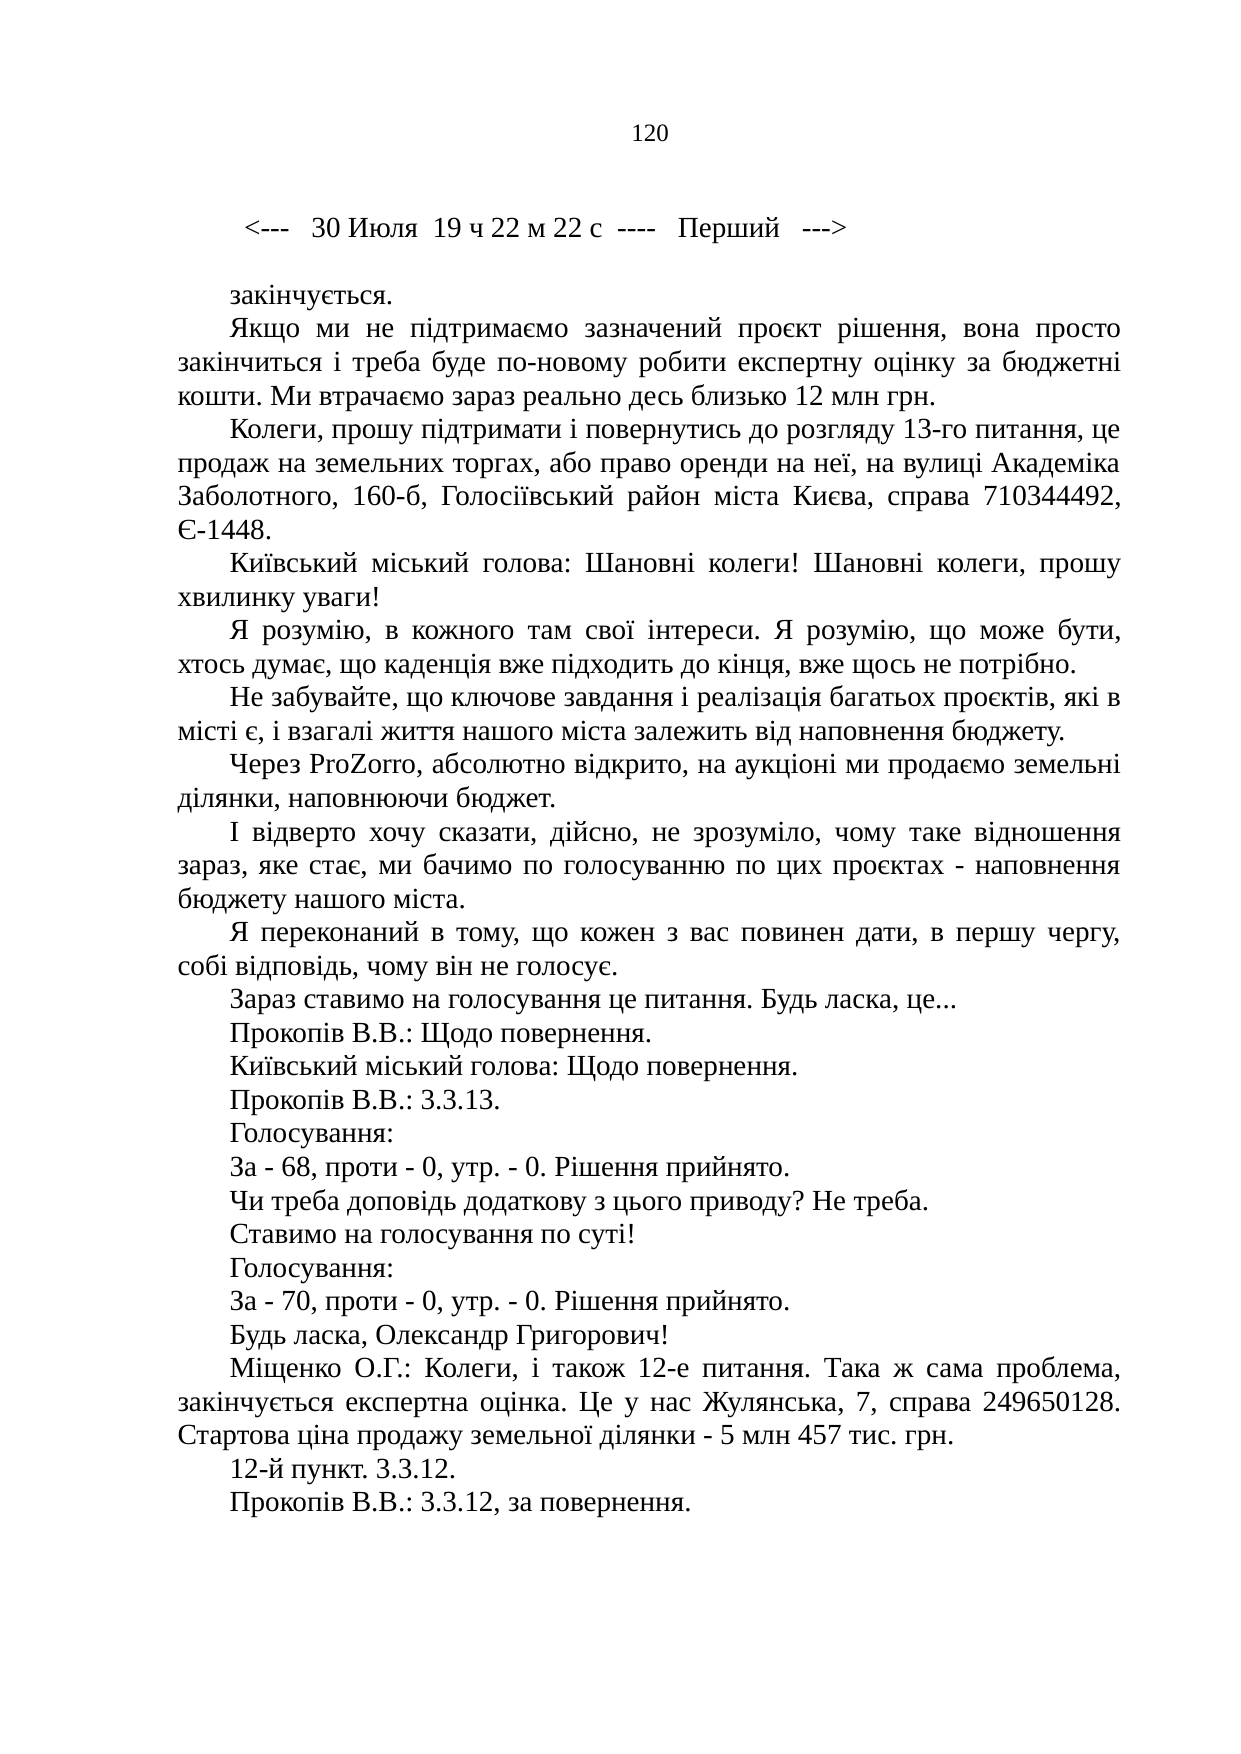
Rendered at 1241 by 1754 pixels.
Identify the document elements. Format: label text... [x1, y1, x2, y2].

text За - 70, проти - 0, утр. - 0. Рішення прийнято. [177, 1283, 1122, 1317]
text Прокопів В.В.: Щодо повернення. [177, 1015, 1122, 1048]
text Київський міський голова: Щодо повернення. [177, 1048, 1122, 1082]
text Ставимо на голосування по суті! [177, 1216, 1122, 1250]
text Колеги, прошу підтримати і повернутись до розгляду 13-го питання, це продаж на земельних торгах, або право оренди на неї, на вулиці Академіка Заболотного, 160-б, Голосіївський район міста Києва, справа 710344492, Є-1448. [177, 411, 1122, 545]
text 12-й пункт. 3.3.12. [177, 1451, 1122, 1484]
text Прокопів В.В.: 3.3.13. [177, 1082, 1122, 1116]
text Не забувайте, що ключове завдання і реалізація багатьох проєктів, які в місті є, і взагалі життя нашого міста залежить від наповнення бюджету. [177, 679, 1122, 747]
text Міщенко О.Г.: Колеги, і також 12-е питання. Така ж сама проблема, закінчується експертна оцінка. Це у нас Жулянська, 7, справа 249650128. Стартова ціна продажу земельної ділянки - 5 млн 457 тис. грн. [177, 1350, 1122, 1451]
text Голосування: [177, 1250, 1122, 1283]
text <--- 30 Июля 19 ч 22 м 22 с ---- Перший ---> [177, 210, 1122, 243]
text Київський міський голова: Шановні колеги! Шановні колеги, прошу хвилинку уваги! [177, 545, 1122, 612]
text Прокопів В.В.: 3.3.12, за повернення. [177, 1484, 1122, 1518]
text закінчується. [177, 277, 1122, 311]
text За - 68, проти - 0, утр. - 0. Рішення прийнято. [177, 1149, 1122, 1183]
text Я розумію, в кожного там свої інтереси. Я розумію, що може бути, хтось думає, що каденція вже підходить до кінця, вже щось не потрібно. [177, 612, 1122, 679]
text Голосування: [177, 1116, 1122, 1149]
text Зараз ставимо на голосування це питання. Будь ласка, це... [177, 981, 1122, 1015]
text Я переконаний в тому, що кожен з вас повинен дати, в першу чергу, собі відповідь, чому він не голосує. [177, 914, 1122, 981]
text Будь ласка, Олександр Григорович! [177, 1317, 1122, 1350]
text Якщо ми не підтримаємо зазначений проєкт рішення, вона просто закінчиться і треба буде по-новому робити експертну оцінку за бюджетні кошти. Ми втрачаємо зараз реально десь близько 12 млн грн. [177, 311, 1122, 411]
text Чи треба доповідь додаткову з цього приводу? Не треба. [177, 1183, 1122, 1216]
text Через ProZorro, абсолютно відкрито, на аукціоні ми продаємо земельні ділянки, наповнюючи бюджет. [177, 747, 1122, 814]
text І відверто хочу сказати, дійсно, не зрозуміло, чому таке відношення зараз, яке стає, ми бачимо по голосуванню по цих проєктах - наповнення бюджету нашого міста. [177, 814, 1122, 914]
